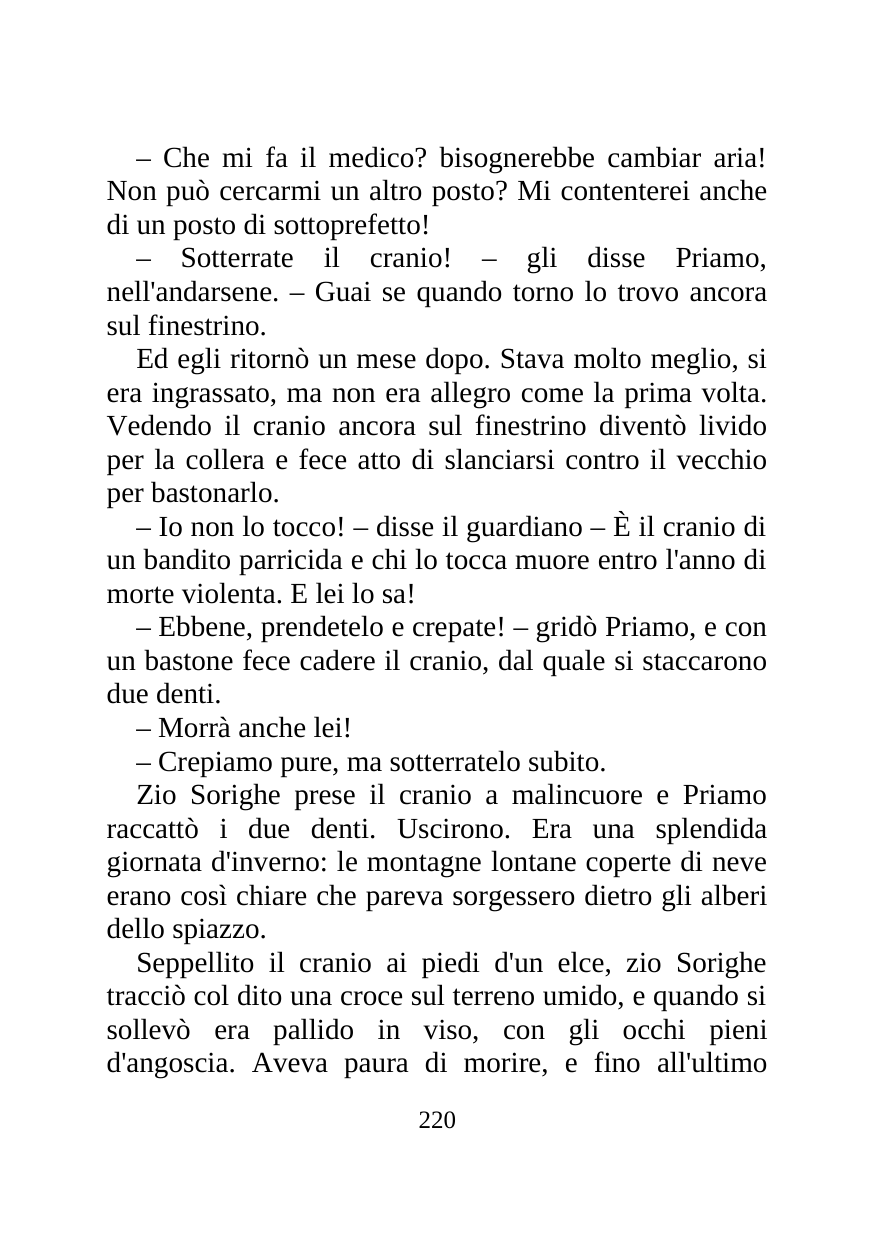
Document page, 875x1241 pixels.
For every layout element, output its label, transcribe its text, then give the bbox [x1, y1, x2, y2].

text Ed egli ritornò un mese dopo. Stava molto meglio, si era ingrassato, ma non era allegro come la prima volta. Vedendo il cranio ancora sul finestrino diventò livido per la collera e fece atto di slanciarsi contro il vecchio per bastonarlo. [106, 341, 768, 509]
text – Sotterrate il cranio! – gli disse Priamo, nell'andarsene. – Guai se quando torno lo trovo ancora sul finestrino. [106, 241, 768, 341]
text Seppellito il cranio ai piedi d'un elce, zio Sorighe tracciò col dito una croce sul terreno umido, e quando si sollevò era pallido in viso, con gli occhi pieni d'angoscia. Aveva paura di morire, e fino all'ultimo [106, 945, 768, 1079]
text – Morrà anche lei! [106, 710, 768, 744]
text – Crepiamo pure, ma sotterratelo subito. [106, 744, 768, 777]
text – Che mi fa il medico? bisognerebbe cambiar aria! Non può cercarmi un altro posto? Mi contenterei anche di un posto di sottoprefetto! [106, 140, 768, 241]
text Zio Sorighe prese il cranio a malincuore e Priamo raccattò i due denti. Uscirono. Era una splendida giornata d'inverno: le montagne lontane coperte di neve erano così chiare che pareva sorgessero dietro gli alberi dello spiazzo. [106, 777, 768, 945]
text – Io non lo tocco! – disse il guardiano – È il cranio di un bandito parricida e chi lo tocca muore entro l'anno di morte violenta. E lei lo sa! [106, 509, 768, 609]
text – Ebbene, prendetelo e crepate! – gridò Priamo, e con un bastone fece cadere il cranio, dal quale si staccarono due denti. [106, 609, 768, 710]
